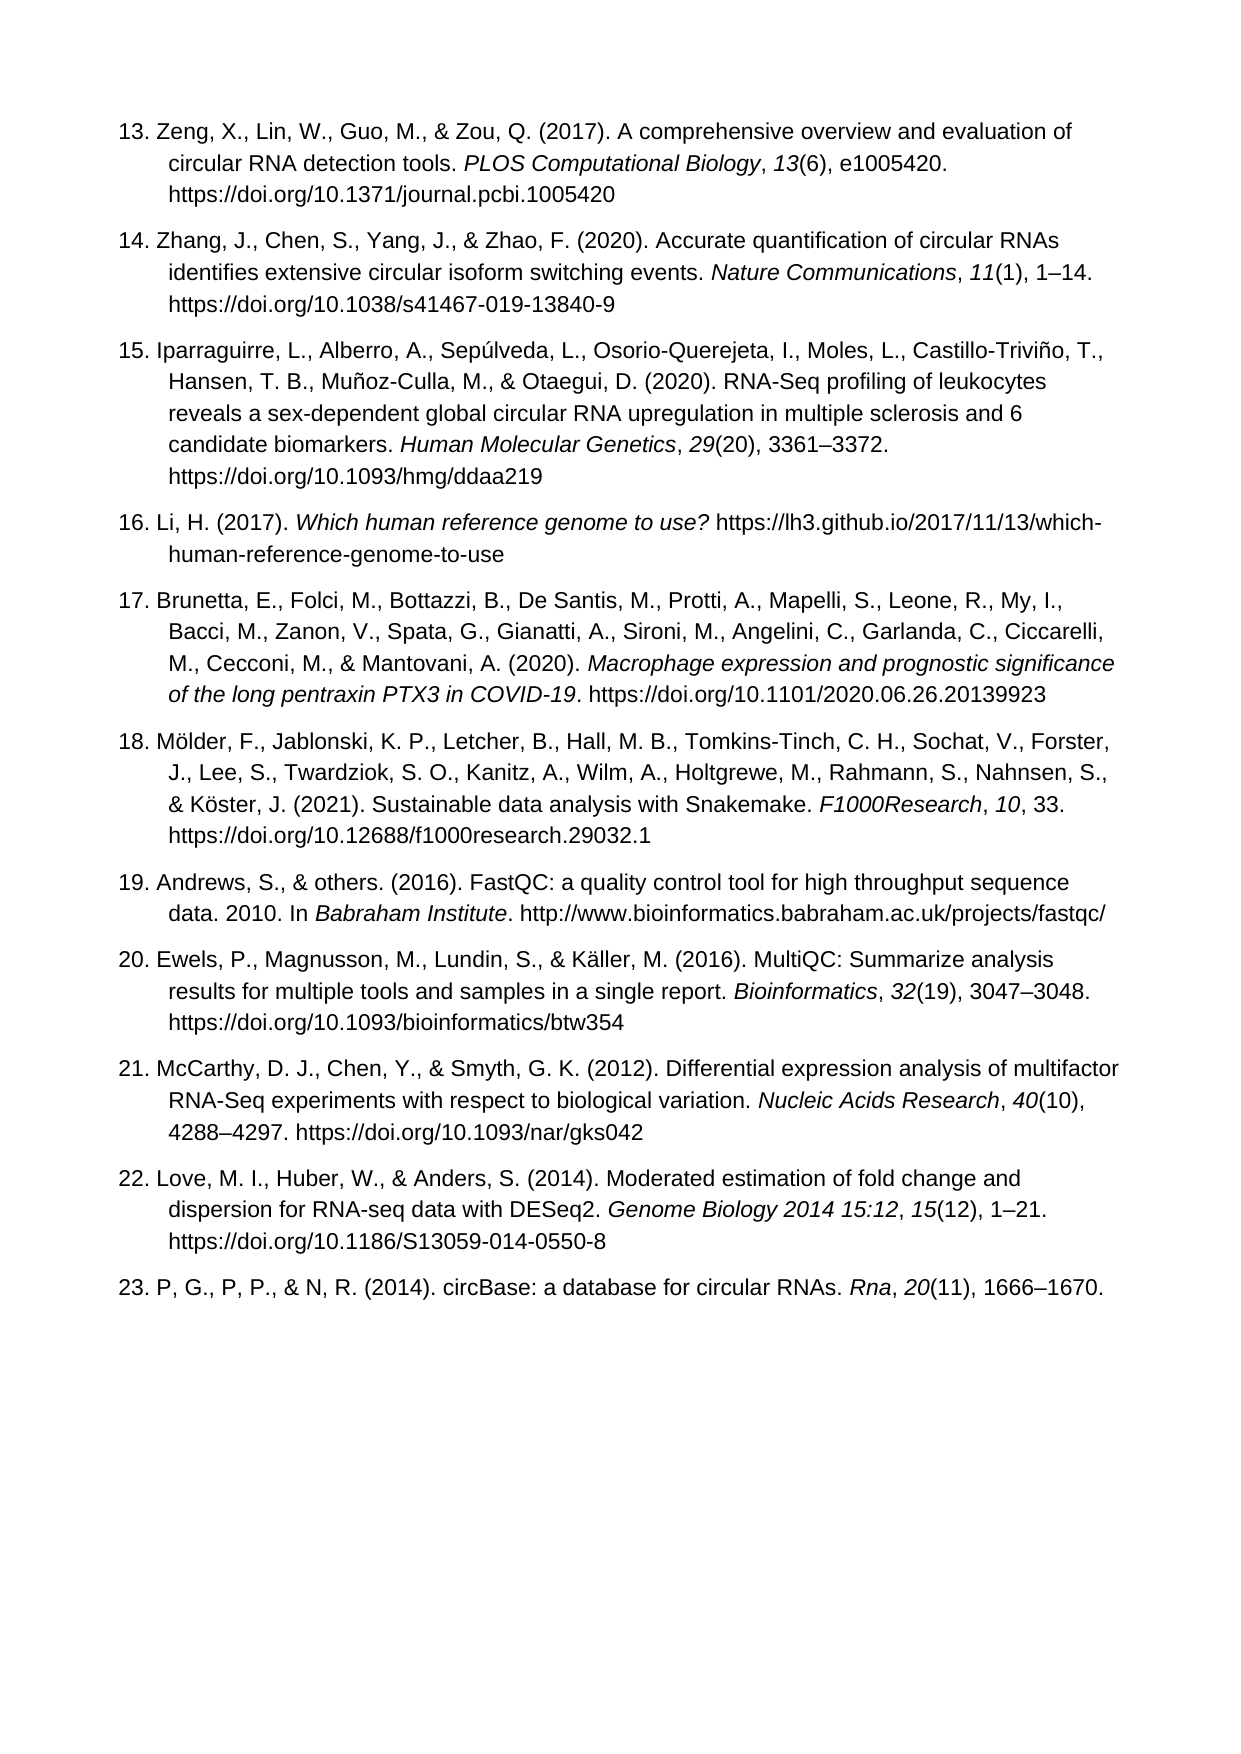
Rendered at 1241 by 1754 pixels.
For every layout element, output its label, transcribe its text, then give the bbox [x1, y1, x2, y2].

text 13. Zeng, X., Lin, W., Guo, M., & Zou, Q. (2017). A comprehensive overview and evaluation of circular RNA detection tools. PLOS Computational Biology, 13(6), e1005420. https://doi.org/10.1371/journal.pcbi.1005420 [118, 118, 1122, 208]
text 22. Love, M. I., Huber, W., & Anders, S. (2014). Moderated estimation of fold change and dispersion for RNA-seq data with DESeq2. Genome Biology 2014 15:12, 15(12), 1–21. https://doi.org/10.1186/S13059-014-0550-8 [118, 1165, 1122, 1254]
text 15. Iparraguirre, L., Alberro, A., Sepúlveda, L., Osorio-Querejeta, I., Moles, L., Castillo-Triviño, T., Hansen, T. B., Muñoz-Culla, M., & Otaegui, D. (2020). RNA-Seq profiling of leukocytes reveals a sex-dependent global circular RNA upregulation in multiple sclerosis and 6 candidate biomarkers. Human Molecular Genetics, 29(20), 3361–3372. https://doi.org/10.1093/hmg/ddaa219 [118, 337, 1122, 489]
text 23. P, G., P, P., & N, R. (2014). circBase: a database for circular RNAs. Rna, 20(11), 1666–1670. [118, 1274, 1122, 1300]
text 20. Ewels, P., Magnusson, M., Lundin, S., & Käller, M. (2016). MultiQC: Summarize analysis results for multiple tools and samples in a single report. Bioinformatics, 32(19), 3047–3048. https://doi.org/10.1093/bioinformatics/btw354 [118, 946, 1122, 1036]
text 17. Brunetta, E., Folci, M., Bottazzi, B., De Santis, M., Protti, A., Mapelli, S., Leone, R., My, I., Bacci, M., Zanon, V., Spata, G., Gianatti, A., Sironi, M., Angelini, C., Garlanda, C., Ciccarelli, M., Cecconi, M., & Mantovani, A. (2020). Macrophage expression and prognostic significance of the long pentraxin PTX3 in COVID-19. https://doi.org/10.1101/2020.06.26.20139923 [118, 587, 1122, 708]
text 21. McCarthy, D. J., Chen, Y., & Smyth, G. K. (2012). Differential expression analysis of multifactor RNA-Seq experiments with respect to biological variation. Nucleic Acids Research, 40(10), 4288–4297. https://doi.org/10.1093/nar/gks042 [118, 1055, 1122, 1145]
text 14. Zhang, J., Chen, S., Yang, J., & Zhao, F. (2020). Accurate quantification of circular RNAs identifies extensive circular isoform switching events. Nature Communications, 11(1), 1–14. https://doi.org/10.1038/s41467-019-13840-9 [118, 227, 1122, 317]
text 19. Andrews, S., & others. (2016). FastQC: a quality control tool for high throughput sequence data. 2010. In Babraham Institute. http://www.bioinformatics.babraham.ac.uk/projects/fastqc/ [118, 868, 1122, 926]
text 18. Mölder, F., Jablonski, K. P., Letcher, B., Hall, M. B., Tomkins-Tinch, C. H., Sochat, V., Forster, J., Lee, S., Twardziok, S. O., Kanitz, A., Wilm, A., Holtgrewe, M., Rahmann, S., Nahnsen, S., & Köster, J. (2021). Sustainable data analysis with Snakemake. F1000Research, 10, 33. https://doi.org/10.12688/f1000research.29032.1 [118, 728, 1122, 849]
text 16. Li, H. (2017). Which human reference genome to use? https://lh3.github.io/2017/11/13/which-human-reference-genome-to-use [118, 509, 1122, 567]
